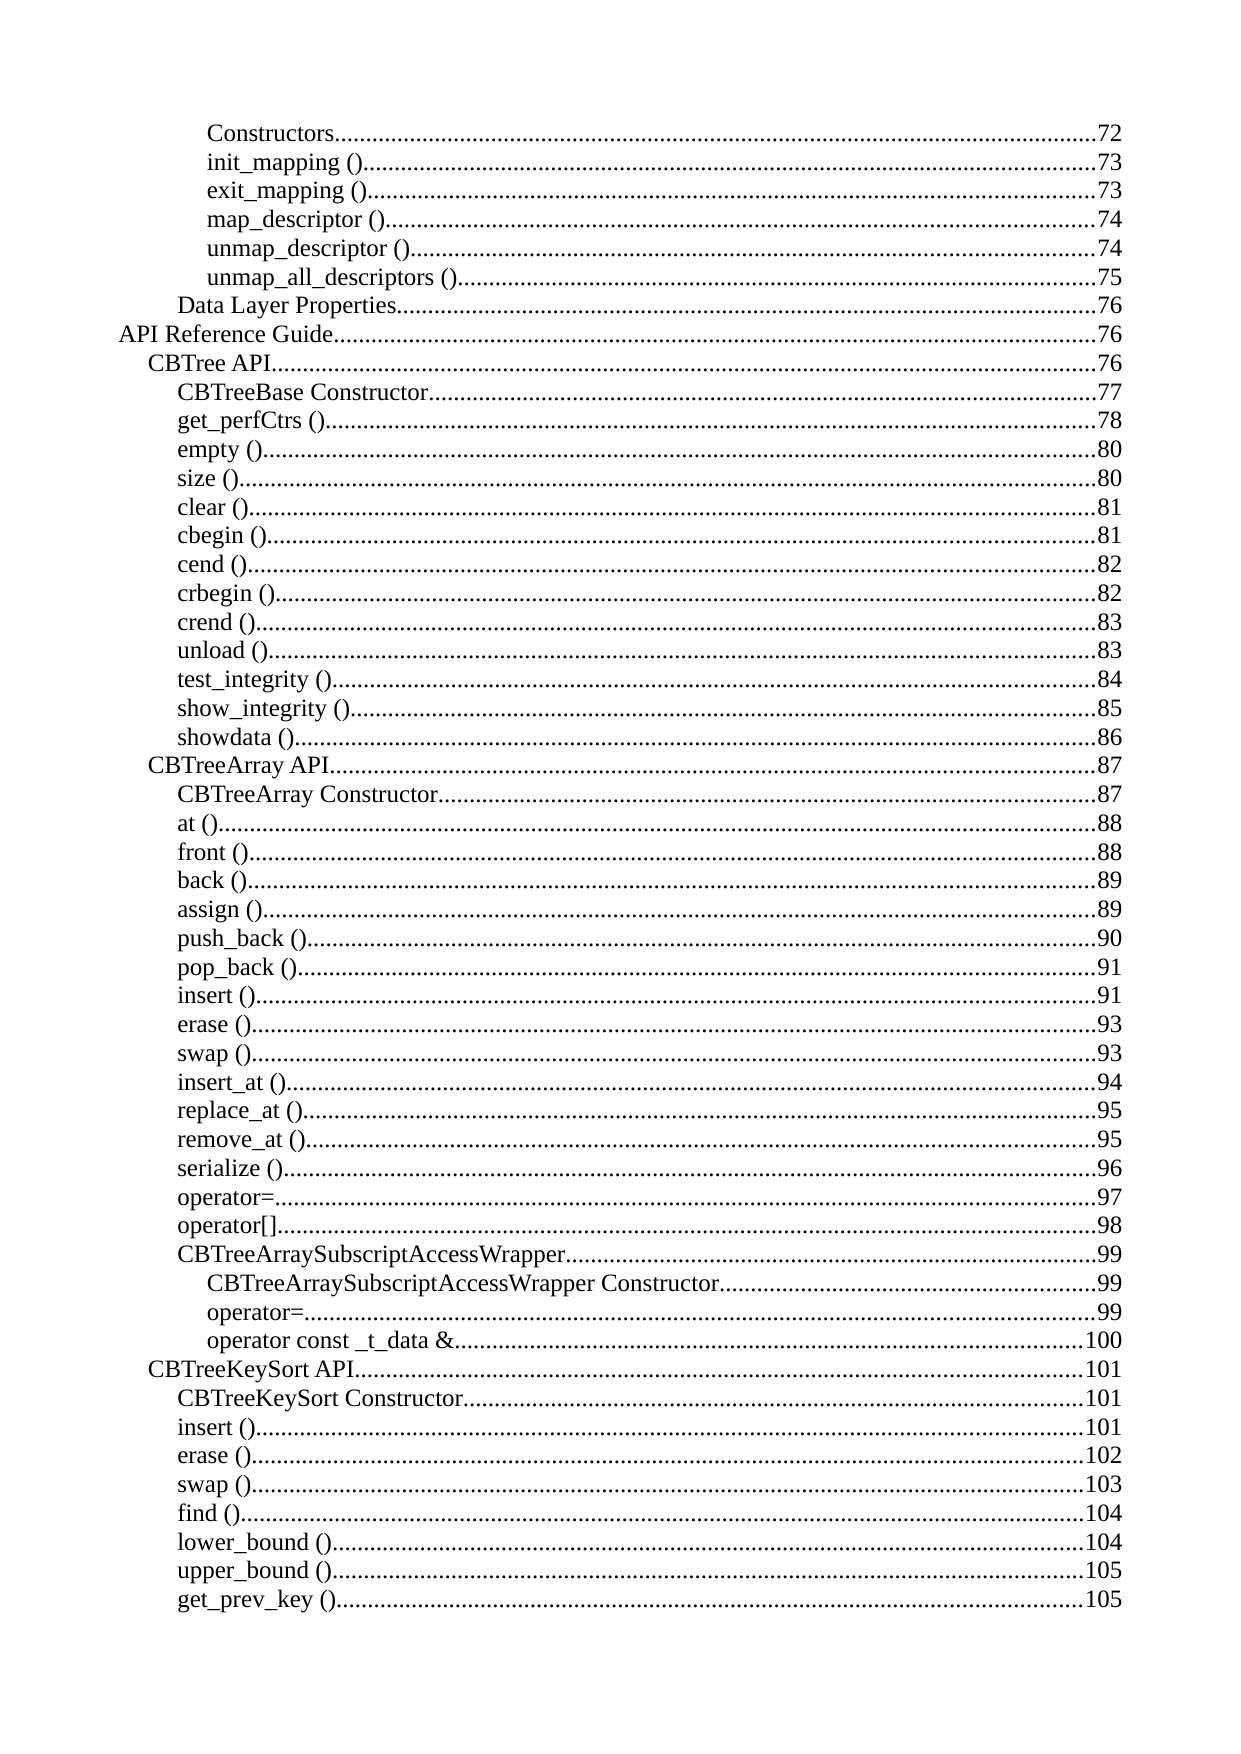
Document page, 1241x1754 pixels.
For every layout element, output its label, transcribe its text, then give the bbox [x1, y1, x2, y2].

text push_back () 90 [177, 923, 1122, 952]
text CBTreeArray Constructor 87 [177, 779, 1122, 808]
text unmap_descriptor () 74 [207, 233, 1122, 262]
text front () 88 [177, 837, 1122, 866]
text erase () 93 [177, 1009, 1122, 1038]
text insert_at () 94 [177, 1067, 1122, 1096]
text get_prev_key () 105 [177, 1584, 1122, 1613]
text assign () 89 [177, 894, 1122, 923]
text unload () 83 [177, 636, 1122, 664]
text Data Layer Properties 76 [177, 291, 1122, 319]
text Constructors 72 [207, 118, 1122, 147]
text remove_at () 95 [177, 1124, 1122, 1153]
text cend () 82 [177, 549, 1122, 578]
text replace_at () 95 [177, 1096, 1122, 1124]
text pop_back () 91 [177, 952, 1122, 981]
text API Reference Guide 76 [118, 319, 1122, 348]
text clear () 81 [177, 492, 1122, 521]
text operator const _t_data & 100 [207, 1326, 1122, 1354]
text operator[] 98 [177, 1211, 1122, 1239]
text CBTreeKeySort API 101 [148, 1354, 1122, 1383]
text crend () 83 [177, 607, 1122, 636]
text operator= 99 [207, 1297, 1122, 1326]
text CBTreeArray API 87 [148, 751, 1122, 779]
text swap () 93 [177, 1038, 1122, 1067]
text find () 104 [177, 1498, 1122, 1527]
text erase () 102 [177, 1441, 1122, 1469]
text test_integrity () 84 [177, 664, 1122, 693]
text at () 88 [177, 808, 1122, 837]
text init_mapping () 73 [207, 147, 1122, 176]
text get_perfCtrs () 78 [177, 406, 1122, 434]
text crbegin () 82 [177, 578, 1122, 607]
text CBTreeBase Constructor 77 [177, 377, 1122, 406]
text CBTreeArraySubscriptAccessWrapper 99 [177, 1239, 1122, 1268]
text map_descriptor () 74 [207, 204, 1122, 233]
text showdata () 86 [177, 722, 1122, 751]
text serialize () 96 [177, 1153, 1122, 1182]
text swap () 103 [177, 1469, 1122, 1498]
text insert () 101 [177, 1412, 1122, 1441]
text insert () 91 [177, 981, 1122, 1009]
text exit_mapping () 73 [207, 176, 1122, 204]
text CBTree API 76 [148, 348, 1122, 377]
text CBTreeKeySort Constructor 101 [177, 1383, 1122, 1412]
text back () 89 [177, 866, 1122, 894]
text size () 80 [177, 463, 1122, 492]
text CBTreeArraySubscriptAccessWrapper Constructor 99 [207, 1268, 1122, 1297]
text lower_bound () 104 [177, 1527, 1122, 1556]
text empty () 80 [177, 434, 1122, 463]
text show_integrity () 85 [177, 693, 1122, 722]
text operator= 97 [177, 1182, 1122, 1211]
text unmap_all_descriptors () 75 [207, 262, 1122, 291]
text cbegin () 81 [177, 521, 1122, 549]
text upper_bound () 105 [177, 1556, 1122, 1584]
